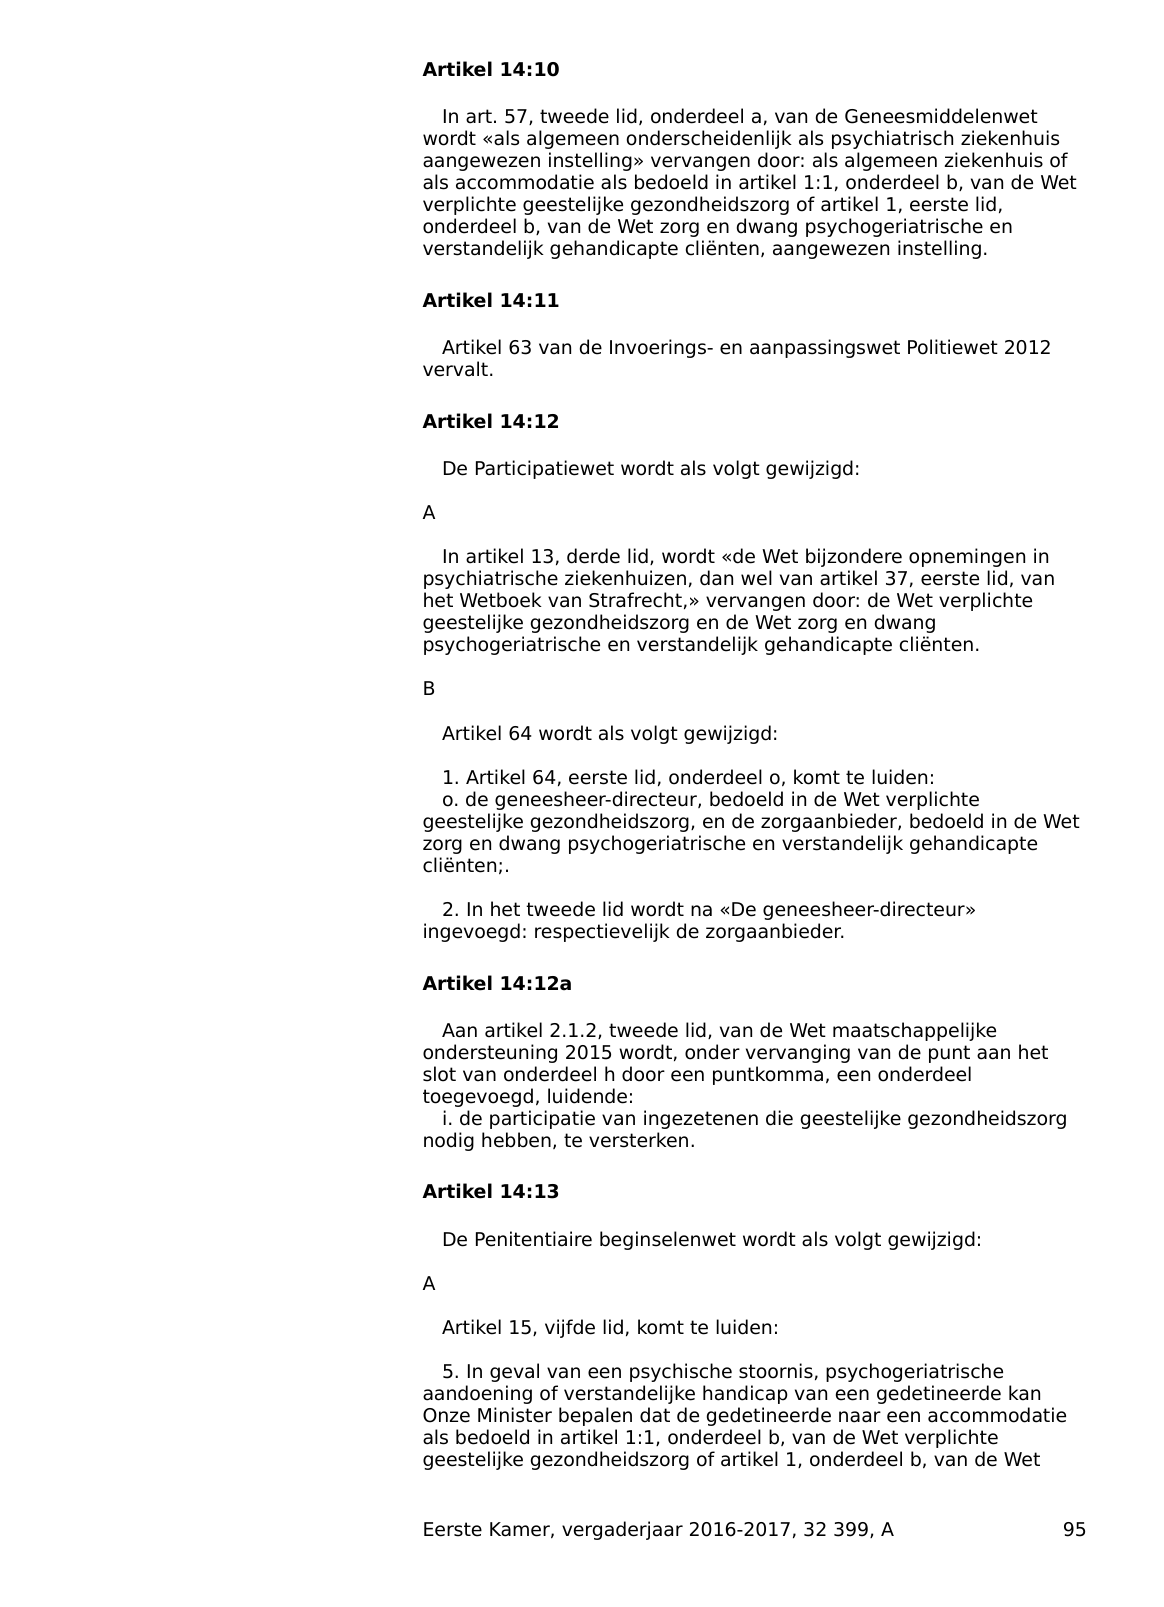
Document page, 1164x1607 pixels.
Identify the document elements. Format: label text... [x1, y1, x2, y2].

subtitle Artikel 14:13 [422, 1181, 1087, 1203]
text o. de geneesheer-directeur, bedoeld in de Wet verplichte geestelijke gezondheidszorg, en de zorgaanbieder, bedoeld in de Wet zorg en dwang psychogeriatrische en verstandelijk gehandicapte cliënten;. [422, 788, 1087, 876]
text i. de participatie van ingezetenen die geestelijke gezondheidszorg nodig hebben, te versterken. [422, 1107, 1087, 1151]
text Artikel 64 wordt als volgt gewijzigd: [422, 722, 1087, 744]
text Aan artikel 2.1.2, tweede lid, van de Wet maatschappelijke ondersteuning 2015 wordt, onder vervanging van de punt aan het slot van onderdeel h door een puntkomma, een onderdeel toegevoegd, luidende: [422, 1019, 1087, 1107]
text In art. 57, tweede lid, onderdeel a, van de Geneesmiddelenwet wordt «als algemeen onderscheidenlijk als psychiatrisch ziekenhuis aangewezen instelling» vervangen door: als algemeen ziekenhuis of als accommodatie als bedoeld in artikel 1:1, onderdeel b, van de Wet verplichte geestelijke gezondheidszorg of artikel 1, eerste lid, onderdeel b, van de Wet zorg en dwang psychogeriatrische en verstandelijk gehandicapte cliënten, aangewezen instelling. [422, 106, 1087, 260]
text 1. Artikel 64, eerste lid, onderdeel o, komt te luiden: [422, 767, 1087, 788]
subtitle Artikel 14:10 [422, 59, 1087, 81]
text Artikel 15, vijfde lid, komt te luiden: [422, 1317, 1087, 1339]
subtitle Artikel 14:12a [422, 973, 1087, 994]
text De Penitentiaire beginselenwet wordt als volgt gewijzigd: [422, 1228, 1087, 1250]
subtitle Artikel 14:11 [422, 290, 1087, 312]
text 2. In het tweede lid wordt na «De geneesheer-directeur» ingevoegd: respectievelijk de zorgaanbieder. [422, 899, 1087, 943]
text 5. In geval van een psychische stoornis, psychogeriatrische aandoening of verstandelijke handicap van een gedetineerde kan Onze Minister bepalen dat de gedetineerde naar een accommodatie als bedoeld in artikel 1:1, onderdeel b, van de Wet verplichte geestelijke gezondheidszorg of artikel 1, onderdeel b, van de Wet [422, 1361, 1087, 1471]
text Artikel 63 van de Invoerings- en aanpassingswet Politiewet 2012 vervalt. [422, 337, 1087, 381]
text A [422, 1273, 1087, 1294]
text A [422, 502, 1087, 524]
text De Participatiewet wordt als volgt gewijzigd: [422, 458, 1087, 480]
text In artikel 13, derde lid, wordt «de Wet bijzondere opnemingen in psychiatrische ziekenhuizen, dan wel van artikel 37, eerste lid, van het Wetboek van Strafrecht,» vervangen door: de Wet verplichte geestelijke gezondheidszorg en de Wet zorg en dwang psychogeriatrische en verstandelijk gehandicapte cliënten. [422, 546, 1087, 656]
subtitle Artikel 14:12 [422, 411, 1087, 433]
text B [422, 678, 1087, 700]
